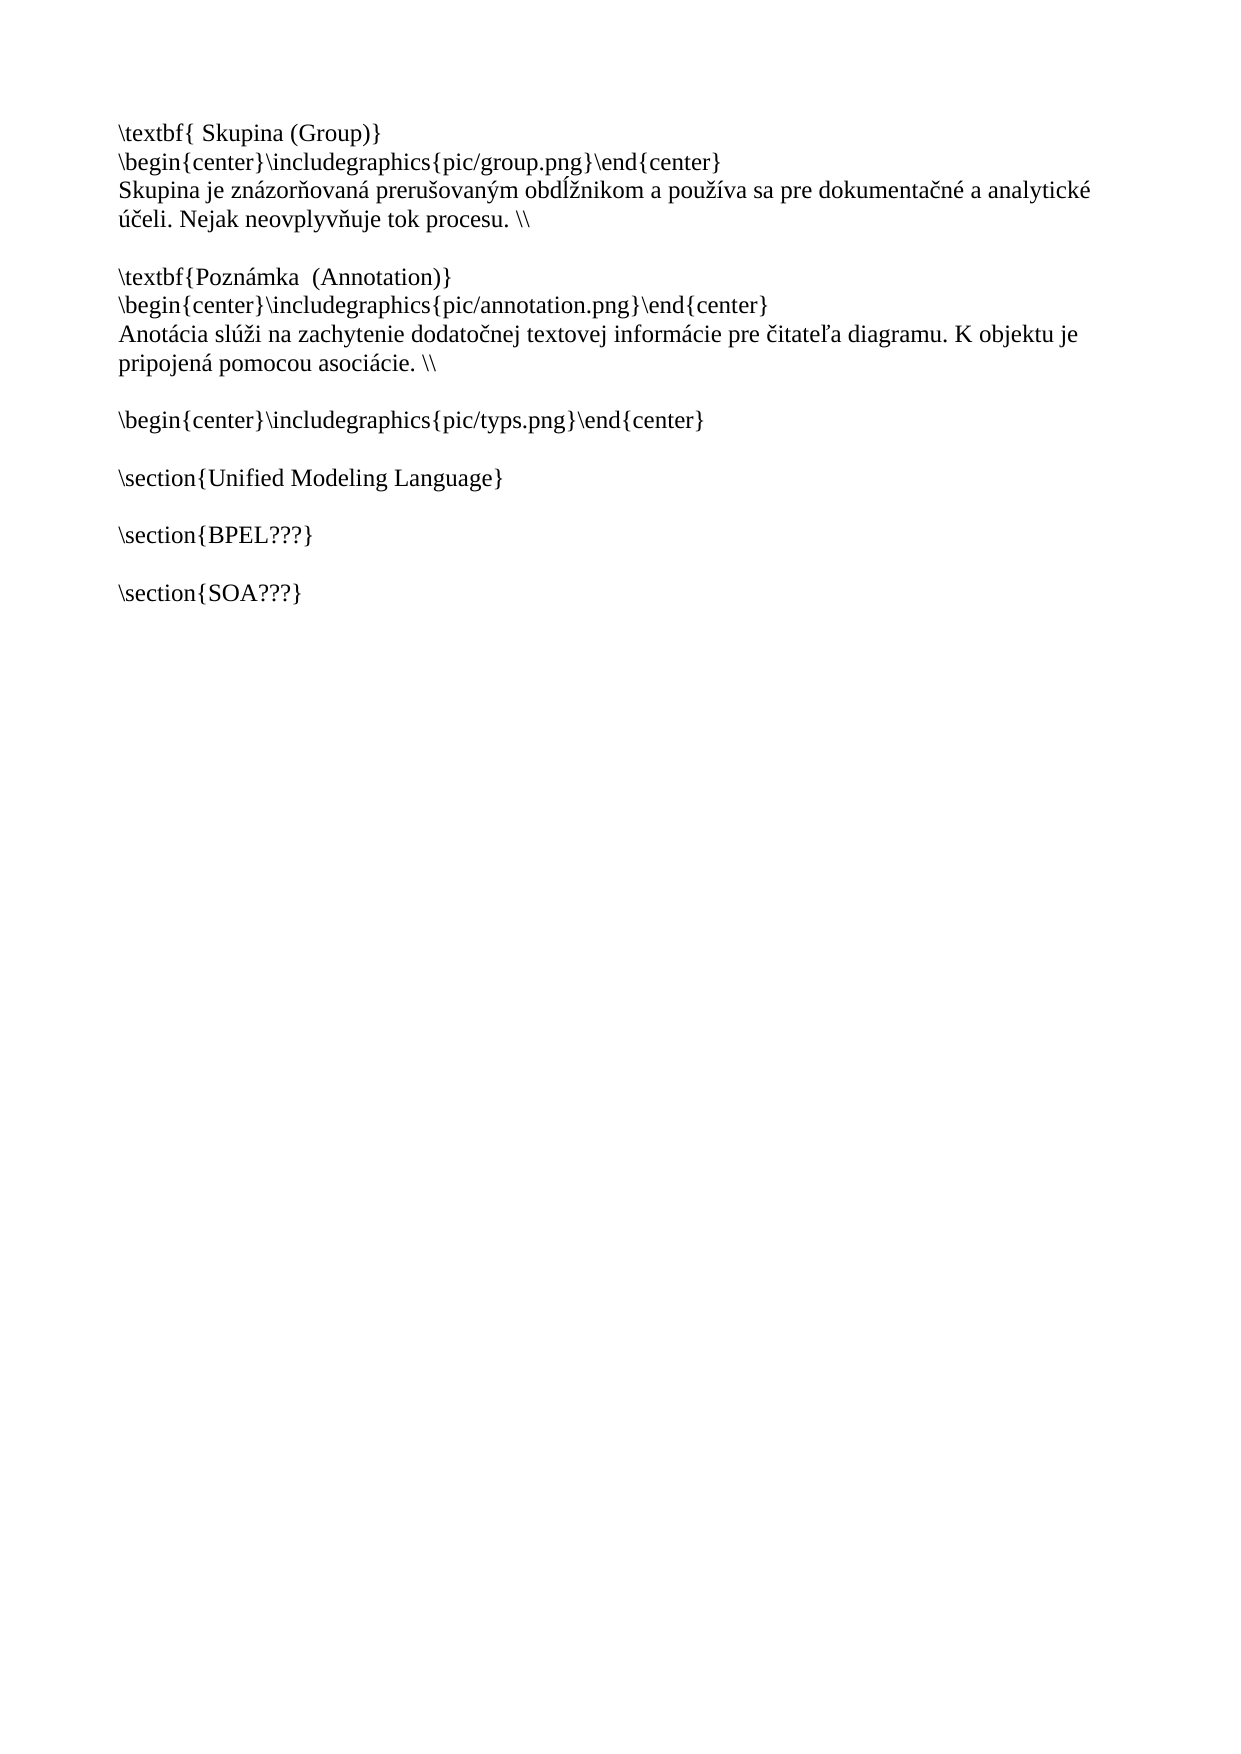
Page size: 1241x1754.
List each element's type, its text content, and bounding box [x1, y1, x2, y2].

text \begin{center}\includegraphics{pic/annotation.png}\end{center} [118, 291, 1122, 319]
text Skupina je znázorňovaná prerušovaným obdĺžnikom a používa sa pre dokumentačné a analytické účeli. Nejak neovplyvňuje tok procesu. \\ [118, 176, 1122, 233]
text \begin{center}\includegraphics{pic/typs.png}\end{center} [118, 406, 1122, 434]
text \section{BPEL???} [118, 521, 1122, 549]
text \begin{center}\includegraphics{pic/group.png}\end{center} [118, 147, 1122, 176]
text Anotácia slúži na zachytenie dodatočnej textovej informácie pre čitateľa diagramu. K objektu je pripojená pomocou asociácie. \\ [118, 319, 1122, 377]
text \section{Unified Modeling Language} [118, 463, 1122, 492]
text \section{SOA???} [118, 578, 1122, 607]
text \textbf{Poznámka (Annotation)} [118, 262, 1122, 291]
text \textbf{ Skupina (Group)} [118, 118, 1122, 147]
